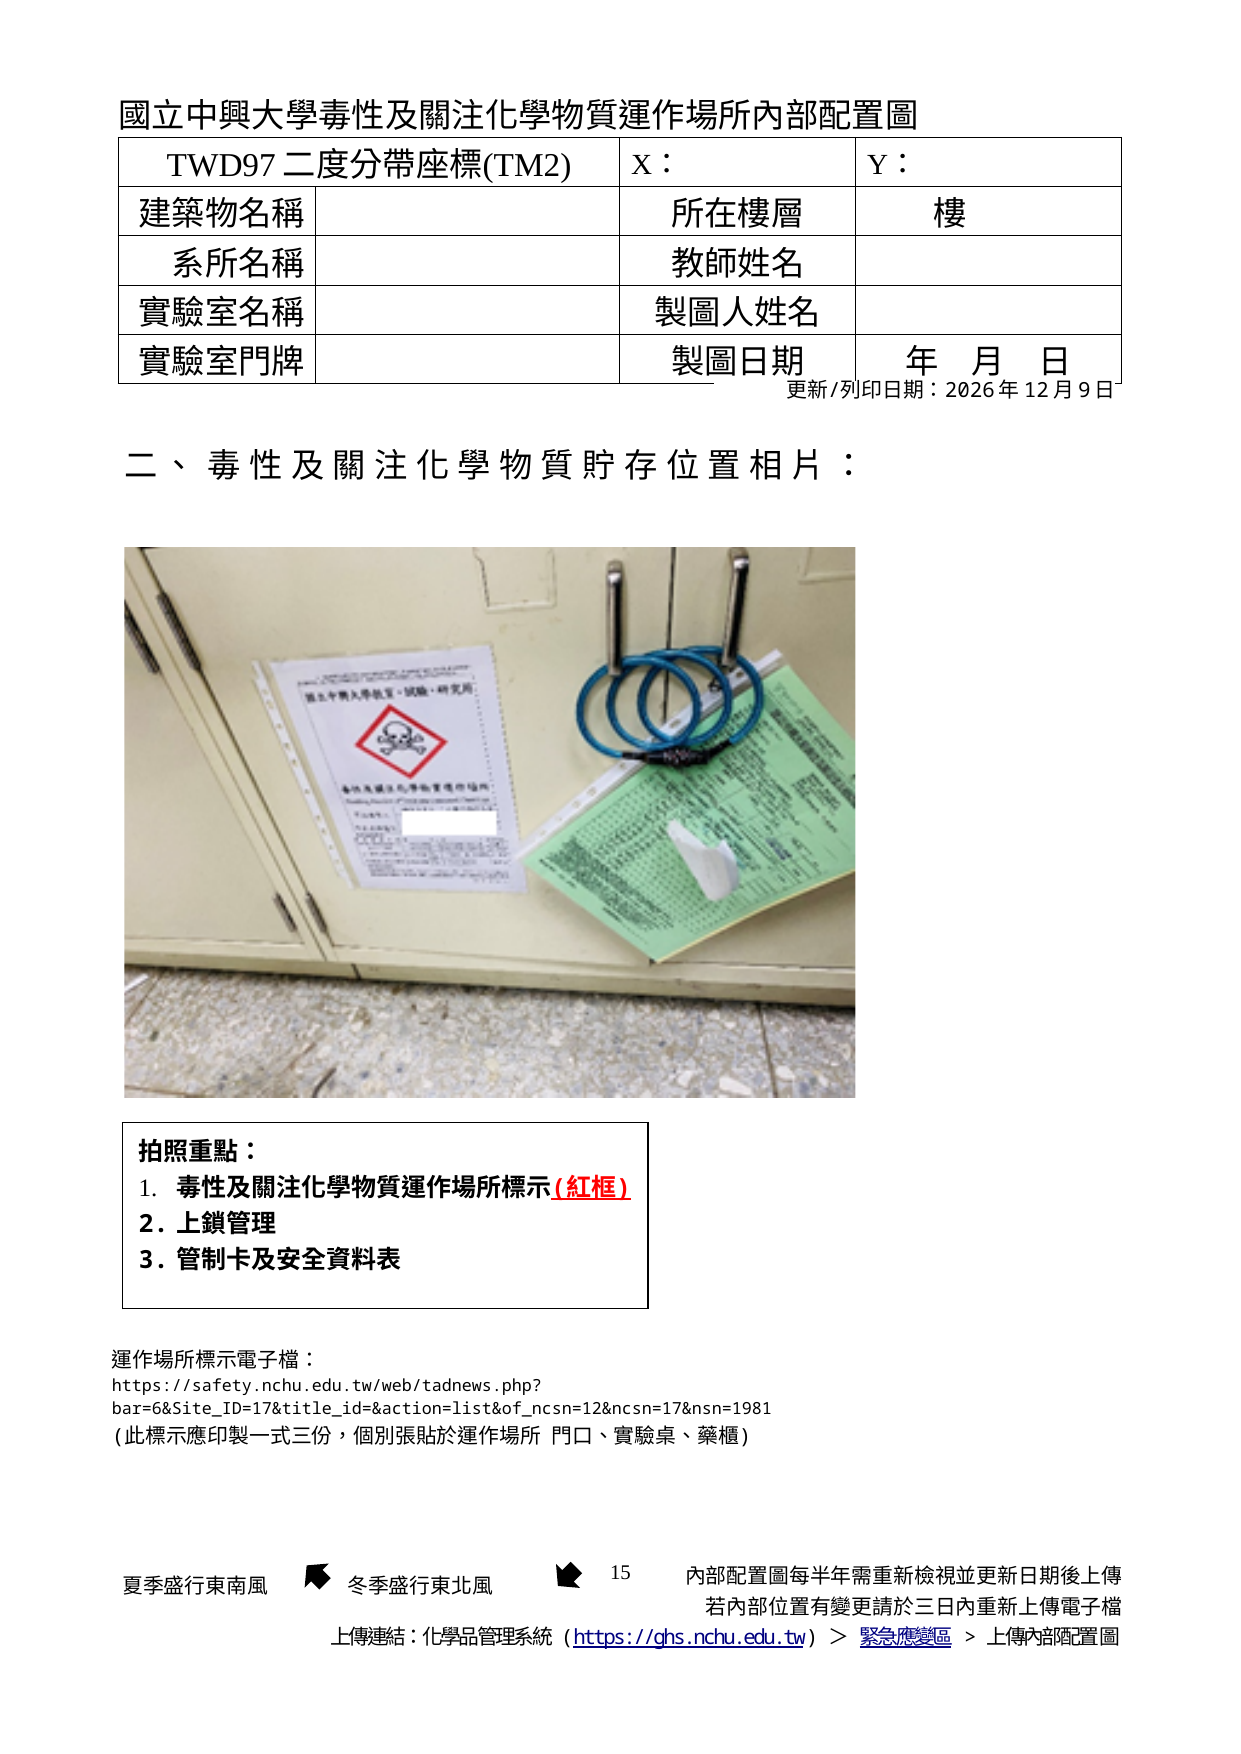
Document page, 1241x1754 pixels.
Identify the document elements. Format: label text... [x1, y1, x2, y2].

text https://safety.nchu.edu.tw/web/tadnews.php?bar=6&Site_ID=17&title_id=&action=list&of_ncsn=12&ncsn=17&nsn=1981 [112, 1374, 1094, 1419]
list 管制卡及安全資料表 [138, 1240, 632, 1276]
text (此標示應印製一式三份，個別張貼於運作場所 門口、實驗桌、藥櫃) [112, 1419, 1094, 1449]
text 拍照重點： [138, 1131, 632, 1167]
list 毒性及關注化學物質運作場所標示(紅框) [138, 1167, 632, 1203]
text 運作場所標示電子檔： [112, 1343, 1094, 1374]
text 二、毒性及關注化學物質貯存位置相片： [120, 422, 1120, 484]
list 上鎖管理 [138, 1203, 632, 1240]
